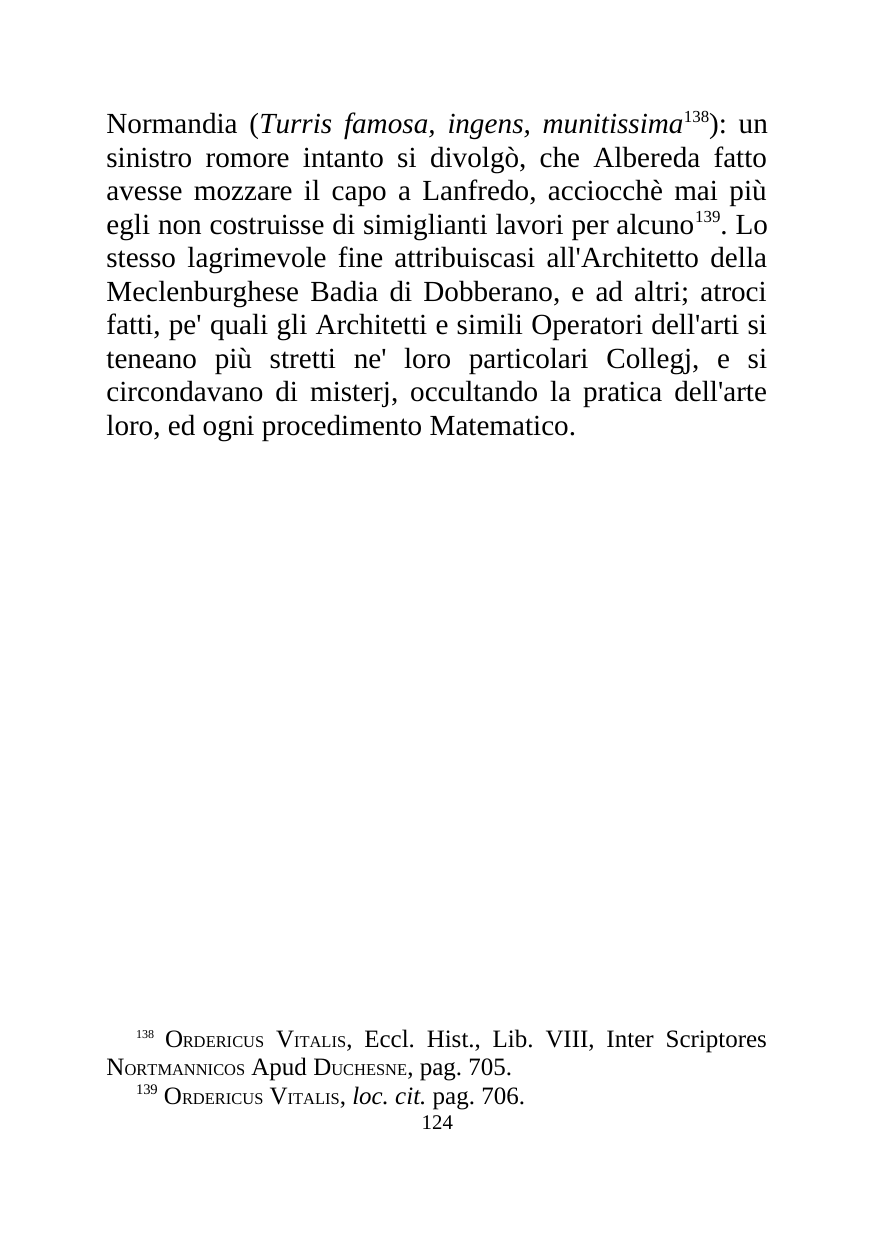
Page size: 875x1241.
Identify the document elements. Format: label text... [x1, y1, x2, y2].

text Ordericus Vitalis, Eccl. Hist., Lib. VIII, Inter Scriptores Nortmannicos Apud Duchesne, pag. 705. [106, 1024, 768, 1081]
text Normandia (Turris famosa, ingens, munitissima): un sinistro romore intanto si divolgò, che Albereda fatto avesse mozzare il capo a Lanfredo, acciocchè mai più egli non costruisse di simiglianti lavori per alcuno. Lo stesso lagrimevole fine attribuiscasi all'Architetto della Meclenburghese Badia di Dobberano, e ad altri; atroci fatti, pe' quali gli Architetti e simili Operatori dell'arti si teneano più stretti ne' loro particolari Collegj, e si circondavano di misterj, occultando la pratica dell'arte loro, ed ogni procedimento Matematico. [106, 106, 768, 442]
text Ordericus Vitalis, loc. cit. pag. 706. [106, 1081, 768, 1110]
